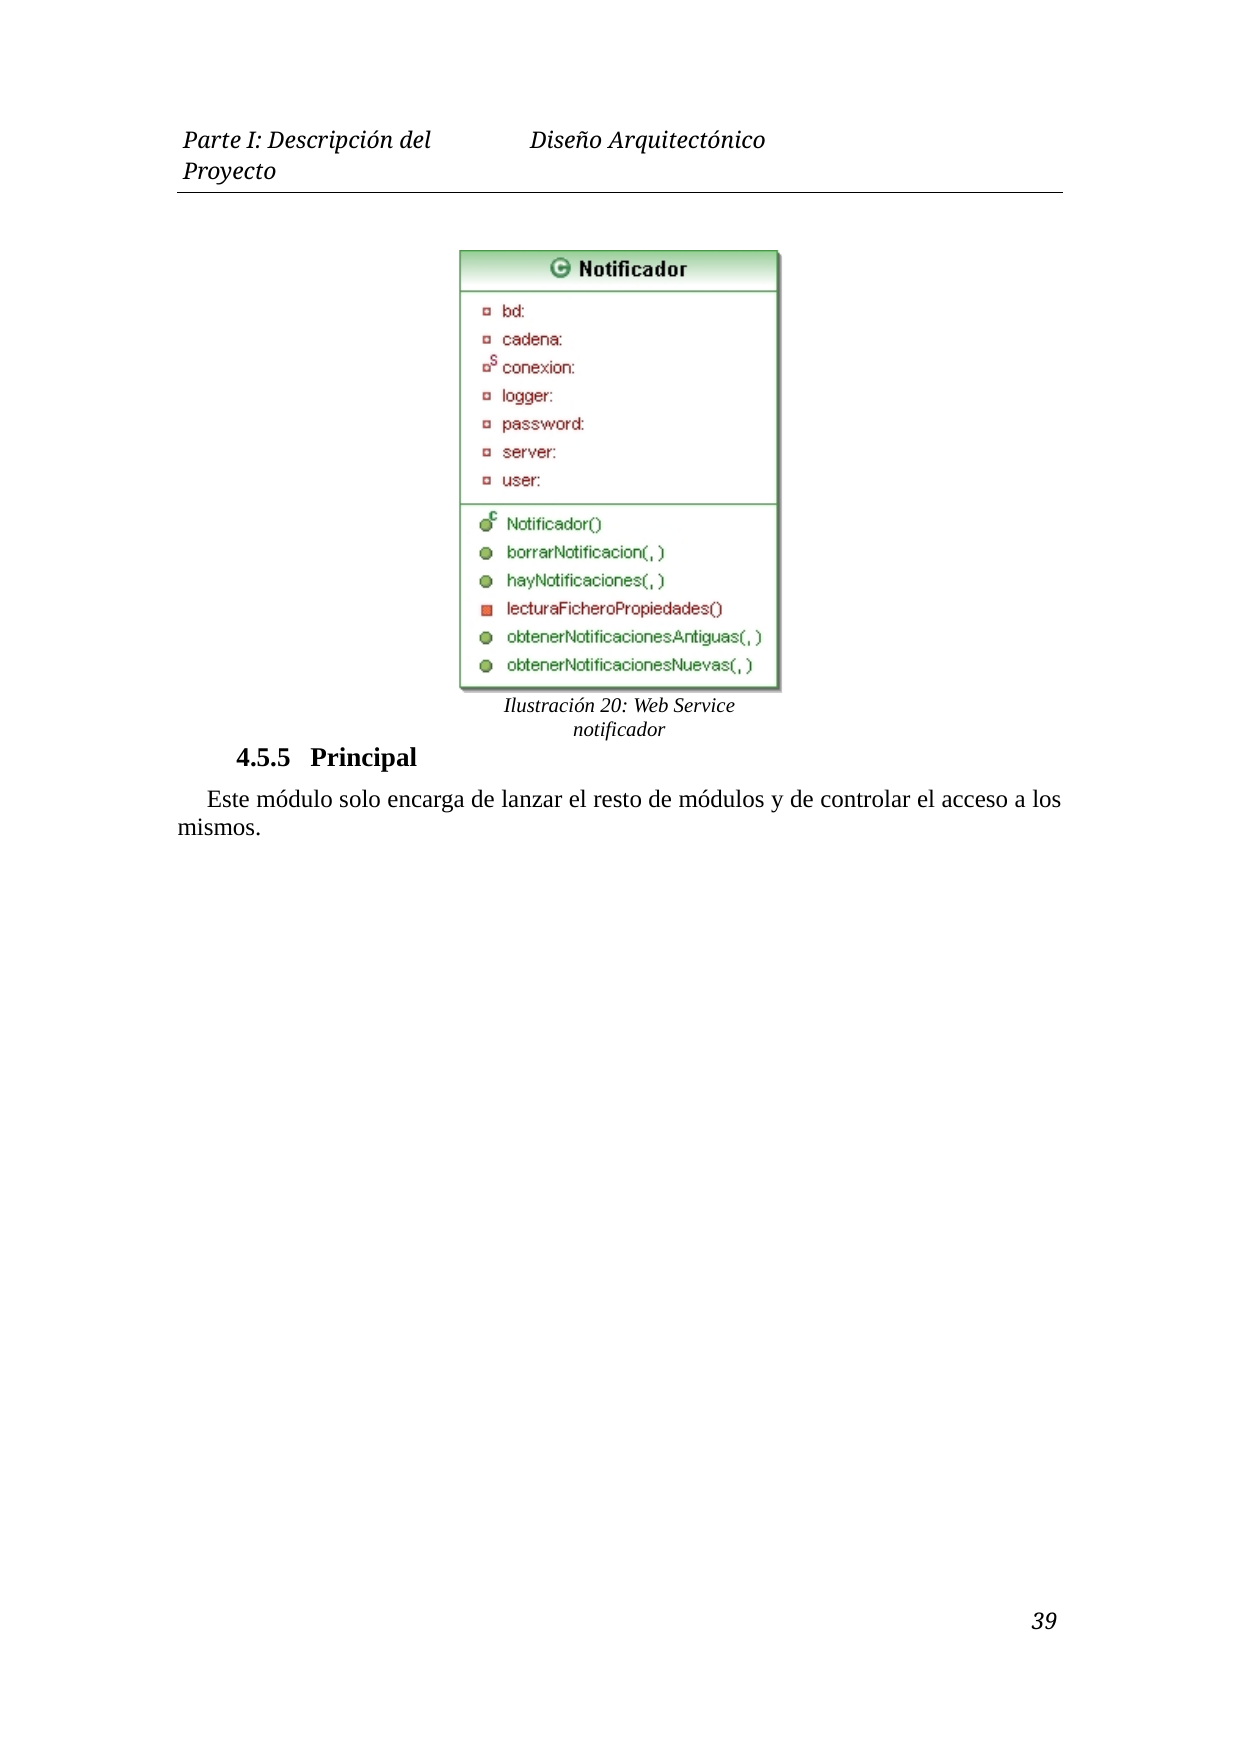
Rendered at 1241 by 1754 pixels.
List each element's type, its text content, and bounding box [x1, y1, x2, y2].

picture [458, 250, 783, 693]
text Este módulo solo encarga de lanzar el resto de módulos y de controlar el acceso a los mismos. [177, 784, 1063, 841]
text Ilustración 20: Web Service notificador [458, 693, 782, 741]
subtitle Principal [236, 693, 1004, 772]
